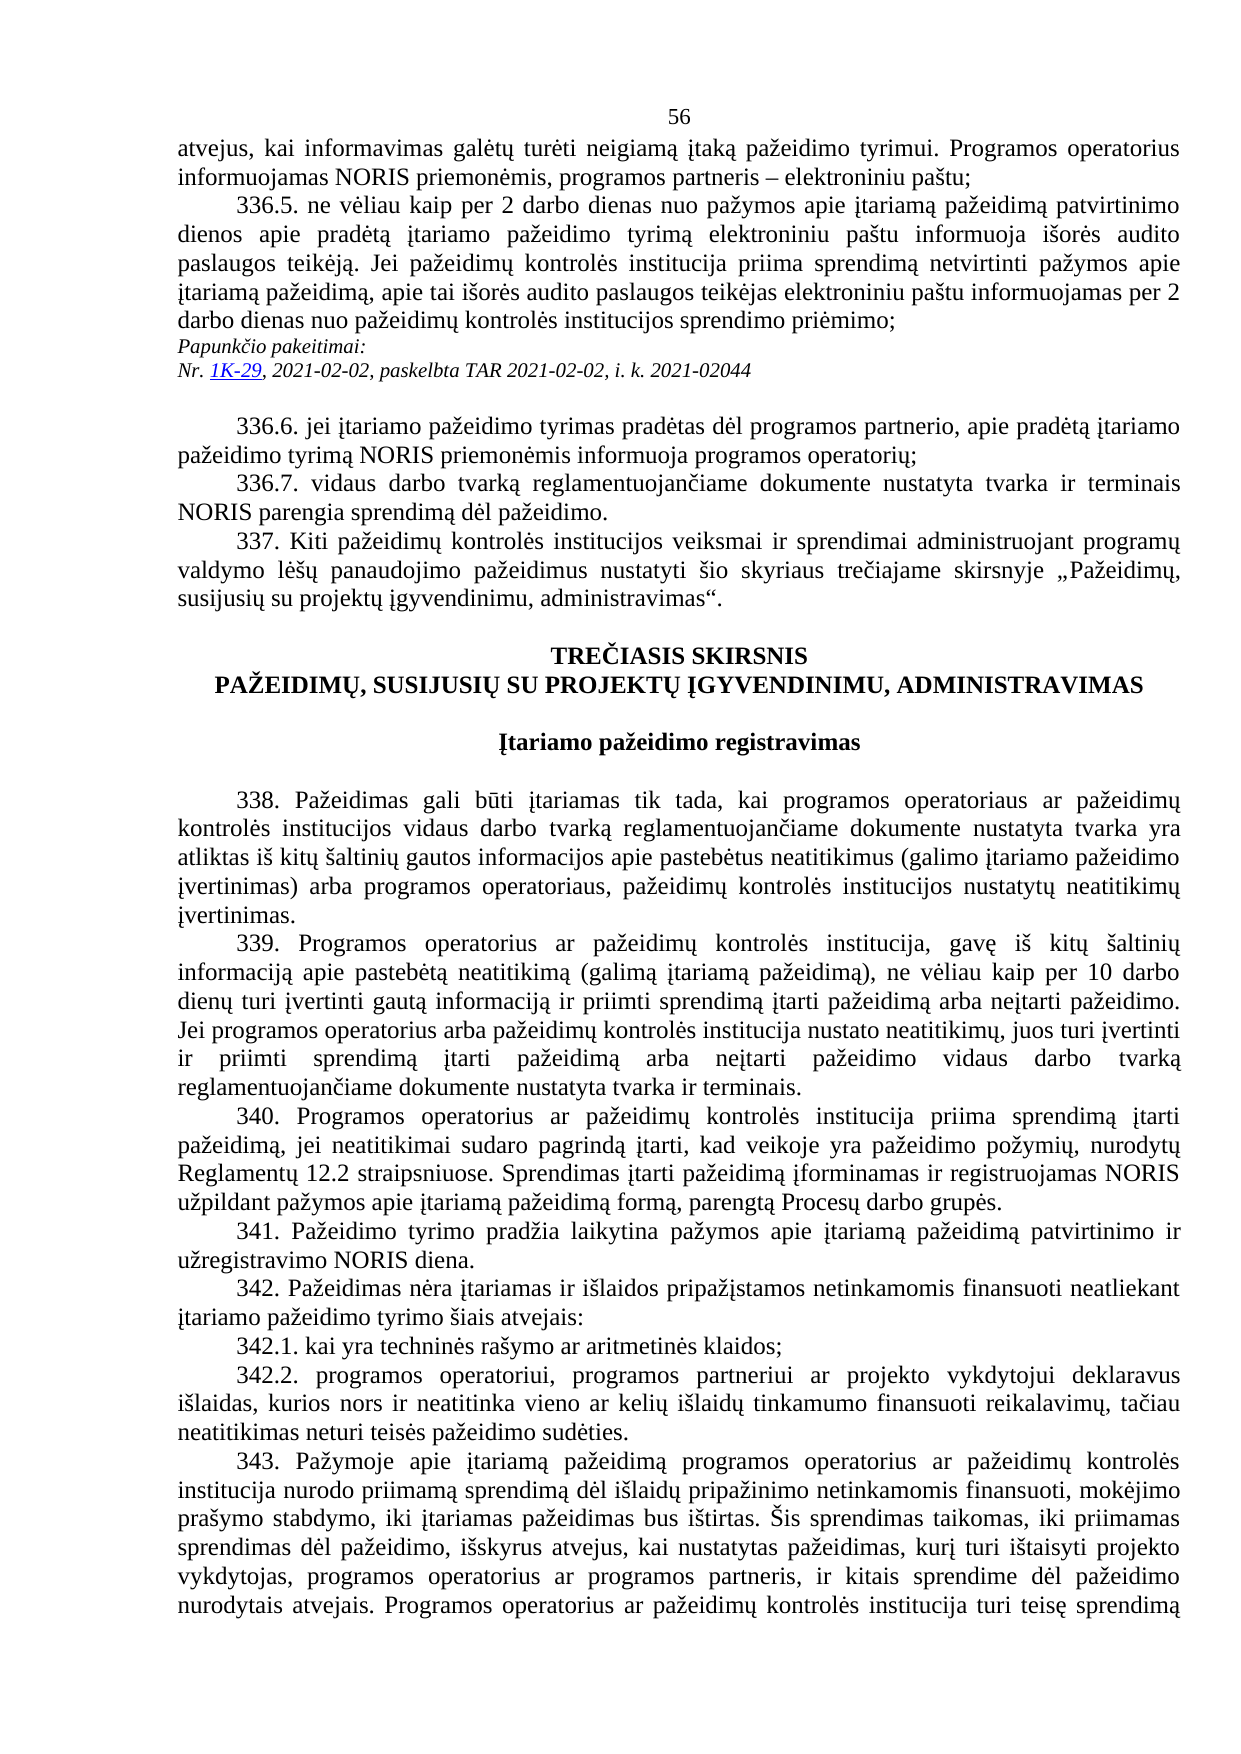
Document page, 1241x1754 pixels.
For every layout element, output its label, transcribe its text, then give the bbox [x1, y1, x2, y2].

text 340. Programos operatorius ar pažeidimų kontrolės institucija priima sprendimą įtarti pažeidimą, jei neatitikimai sudaro pagrindą įtarti, kad veikoje yra pažeidimo požymių, nurodytų Reglamentų 12.2 straipsniuose. Sprendimas įtarti pažeidimą įforminamas ir registruojamas NORIS užpildant pažymos apie įtariamą pažeidimą formą, parengtą Procesų darbo grupės. [177, 1101, 1181, 1216]
text 342.1. kai yra techninės rašymo ar aritmetinės klaidos; [177, 1331, 1181, 1360]
text 342. Pažeidimas nėra įtariamas ir išlaidos pripažįstamos netinkamomis finansuoti neatliekant įtariamo pažeidimo tyrimo šiais atvejais: [177, 1273, 1181, 1331]
text Įtariamo pažeidimo registravimas [177, 727, 1181, 756]
text atvejus, kai informavimas galėtų turėti neigiamą įtaką pažeidimo tyrimui. Programos operatorius informuojamas NORIS priemonėmis, programos partneris – elektroniniu paštu; [177, 133, 1181, 190]
text 336.7. vidaus darbo tvarką reglamentuojančiame dokumente nustatyta tvarka ir terminais NORIS parengia sprendimą dėl pažeidimo. [177, 468, 1181, 526]
text 342.2. programos operatoriui, programos partneriui ar projekto vykdytojui deklaravus išlaidas, kurios nors ir neatitinka vieno ar kelių išlaidų tinkamumo finansuoti reikalavimų, tačiau neatitikimas neturi teisės pažeidimo sudėties. [177, 1360, 1181, 1446]
text 339. Programos operatorius ar pažeidimų kontrolės institucija, gavę iš kitų šaltinių informaciją apie pastebėtą neatitikimą (galimą įtariamą pažeidimą), ne vėliau kaip per 10 darbo dienų turi įvertinti gautą informaciją ir priimti sprendimą įtarti pažeidimą arba neįtarti pažeidimo. Jei programos operatorius arba pažeidimų kontrolės institucija nustato neatitikimų, juos turi įvertinti ir priimti sprendimą įtarti pažeidimą arba neįtarti pažeidimo vidaus darbo tvarką reglamentuojančiame dokumente nustatyta tvarka ir terminais. [177, 928, 1181, 1101]
text PAŽEIDIMŲ, SUSIJUSIŲ SU PROJEKTŲ ĮGYVENDINIMU, ADMINISTRAVIMAS [177, 670, 1181, 698]
text Nr. 1K-29, 2021-02-02, paskelbta TAR 2021-02-02, i. k. 2021-02044 [177, 358, 1181, 382]
text Papunkčio pakeitimai: [177, 334, 1181, 358]
text 336.6. jei įtariamo pažeidimo tyrimas pradėtas dėl programos partnerio, apie pradėtą įtariamo pažeidimo tyrimą NORIS priemonėmis informuoja programos operatorių; [177, 411, 1181, 468]
text TREČIASIS SKIRSNIS [177, 641, 1181, 670]
text 336.5. ne vėliau kaip per 2 darbo dienas nuo pažymos apie įtariamą pažeidimą patvirtinimo dienos apie pradėtą įtariamo pažeidimo tyrimą elektroniniu paštu informuoja išorės audito paslaugos teikėją. Jei pažeidimų kontrolės institucija priima sprendimą netvirtinti pažymos apie įtariamą pažeidimą, apie tai išorės audito paslaugos teikėjas elektroniniu paštu informuojamas per 2 darbo dienas nuo pažeidimų kontrolės institucijos sprendimo priėmimo; [177, 190, 1181, 334]
text 343. Pažymoje apie įtariamą pažeidimą programos operatorius ar pažeidimų kontrolės institucija nurodo priimamą sprendimą dėl išlaidų pripažinimo netinkamomis finansuoti, mokėjimo prašymo stabdymo, iki įtariamas pažeidimas bus ištirtas. Šis sprendimas taikomas, iki priimamas sprendimas dėl pažeidimo, išskyrus atvejus, kai nustatytas pažeidimas, kurį turi ištaisyti projekto vykdytojas, programos operatorius ar programos partneris, ir kitais sprendime dėl pažeidimo nurodytais atvejais. Programos operatorius ar pažeidimų kontrolės institucija turi teisę sprendimą [177, 1446, 1181, 1618]
text 338. Pažeidimas gali būti įtariamas tik tada, kai programos operatoriaus ar pažeidimų kontrolės institucijos vidaus darbo tvarką reglamentuojančiame dokumente nustatyta tvarka yra atliktas iš kitų šaltinių gautos informacijos apie pastebėtus neatitikimus (galimo įtariamo pažeidimo įvertinimas) arba programos operatoriaus, pažeidimų kontrolės institucijos nustatytų neatitikimų įvertinimas. [177, 785, 1181, 928]
text 341. Pažeidimo tyrimo pradžia laikytina pažymos apie įtariamą pažeidimą patvirtinimo ir užregistravimo NORIS diena. [177, 1216, 1181, 1273]
text 337. Kiti pažeidimų kontrolės institucijos veiksmai ir sprendimai administruojant programų valdymo lėšų panaudojimo pažeidimus nustatyti šio skyriaus trečiajame skirsnyje „Pažeidimų, susijusių su projektų įgyvendinimu, administravimas“. [177, 526, 1181, 612]
